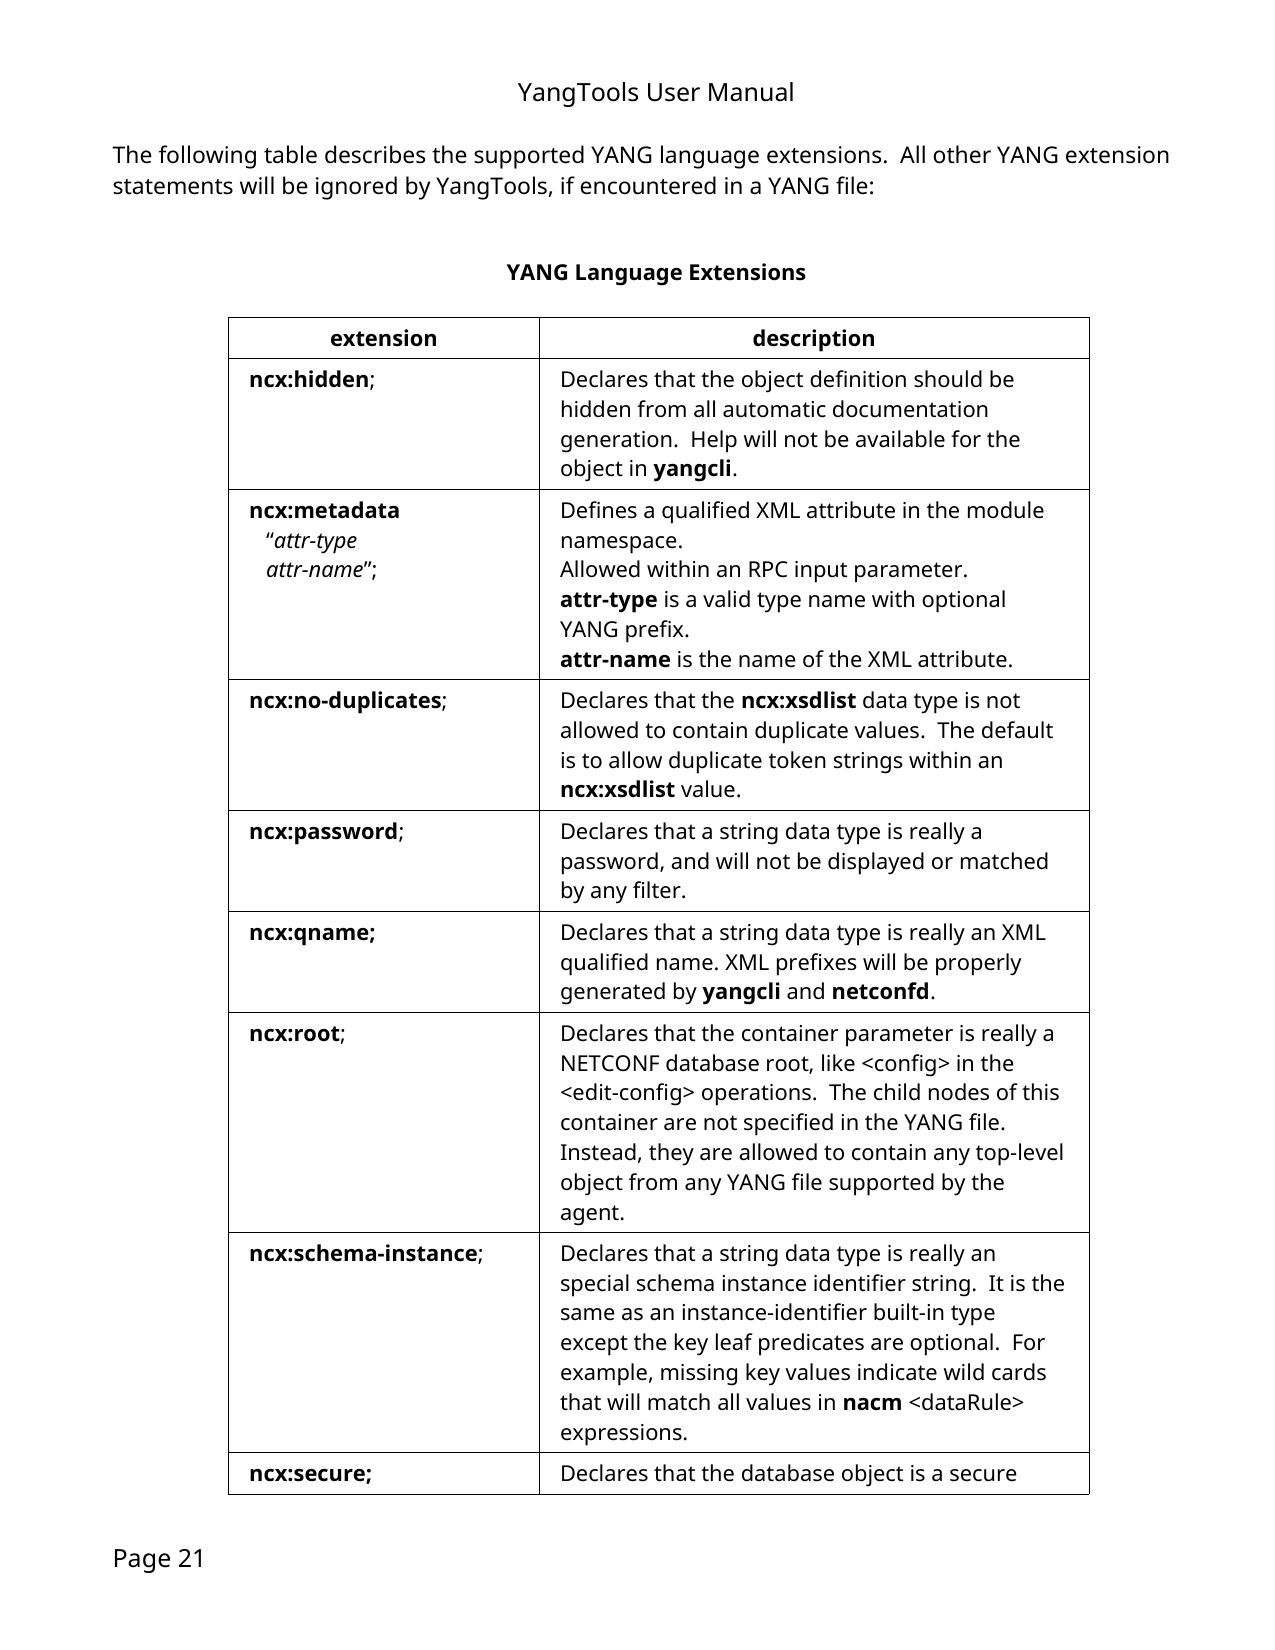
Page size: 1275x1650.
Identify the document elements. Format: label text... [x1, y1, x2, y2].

table_cell ncx:no-duplicates; [229, 680, 539, 810]
table_cell ncx:root; [229, 1013, 539, 1232]
table_header description [540, 318, 1089, 358]
table_cell ncx:metadata “attr-type attr-name”; [229, 490, 539, 679]
table_cell ncx:secure; [229, 1453, 539, 1493]
table_cell Declares that the database object is a secure [540, 1453, 1089, 1493]
table_cell Declares that a string data type is really an XML qualified name. XML prefixes will be properly generated by yangcli and netconfd. [540, 912, 1089, 1012]
table_cell Declares that the ncx:xsdlist data type is not allowed to contain duplicate values. The default is to allow duplicate token strings within an ncx:xsdlist value. [540, 680, 1089, 810]
table_cell ncx:schema-instance; [229, 1233, 539, 1452]
subtitle YANG Language Extensions [127, 257, 1185, 287]
table_cell ncx:hidden; [229, 359, 539, 489]
table_cell Defines a qualified XML attribute in the module namespace. Allowed within an RPC input parameter. attr-type is a valid type name with optional YANG prefix. attr-name is the name of the XML attribute. [540, 490, 1089, 679]
table_cell ncx:qname; [229, 912, 539, 1012]
table_cell Declares that the object definition should be hidden from all automatic documentation generation. Help will not be available for the object in yangcli. [540, 359, 1089, 489]
text The following table describes the supported YANG language extensions. All other YANG extension statements will be ignored by YangTools, if encountered in a YANG file: [112, 138, 1200, 201]
table_cell ncx:password; [229, 811, 539, 911]
table_cell Declares that a string data type is really an special schema instance identifier string. It is the same as an instance-identifier built-in type except the key leaf predicates are optional. For example, missing key values indicate wild cards that will match all values in nacm <dataRule> expressions. [540, 1233, 1089, 1452]
table_header extension [229, 318, 539, 358]
table_cell Declares that a string data type is really a password, and will not be displayed or matched by any filter. [540, 811, 1089, 911]
table_cell Declares that the container parameter is really a NETCONF database root, like <config> in the <edit-config> operations. The child nodes of this container are not specified in the YANG file. Instead, they are allowed to contain any top-level object from any YANG file supported by the agent. [540, 1013, 1089, 1232]
